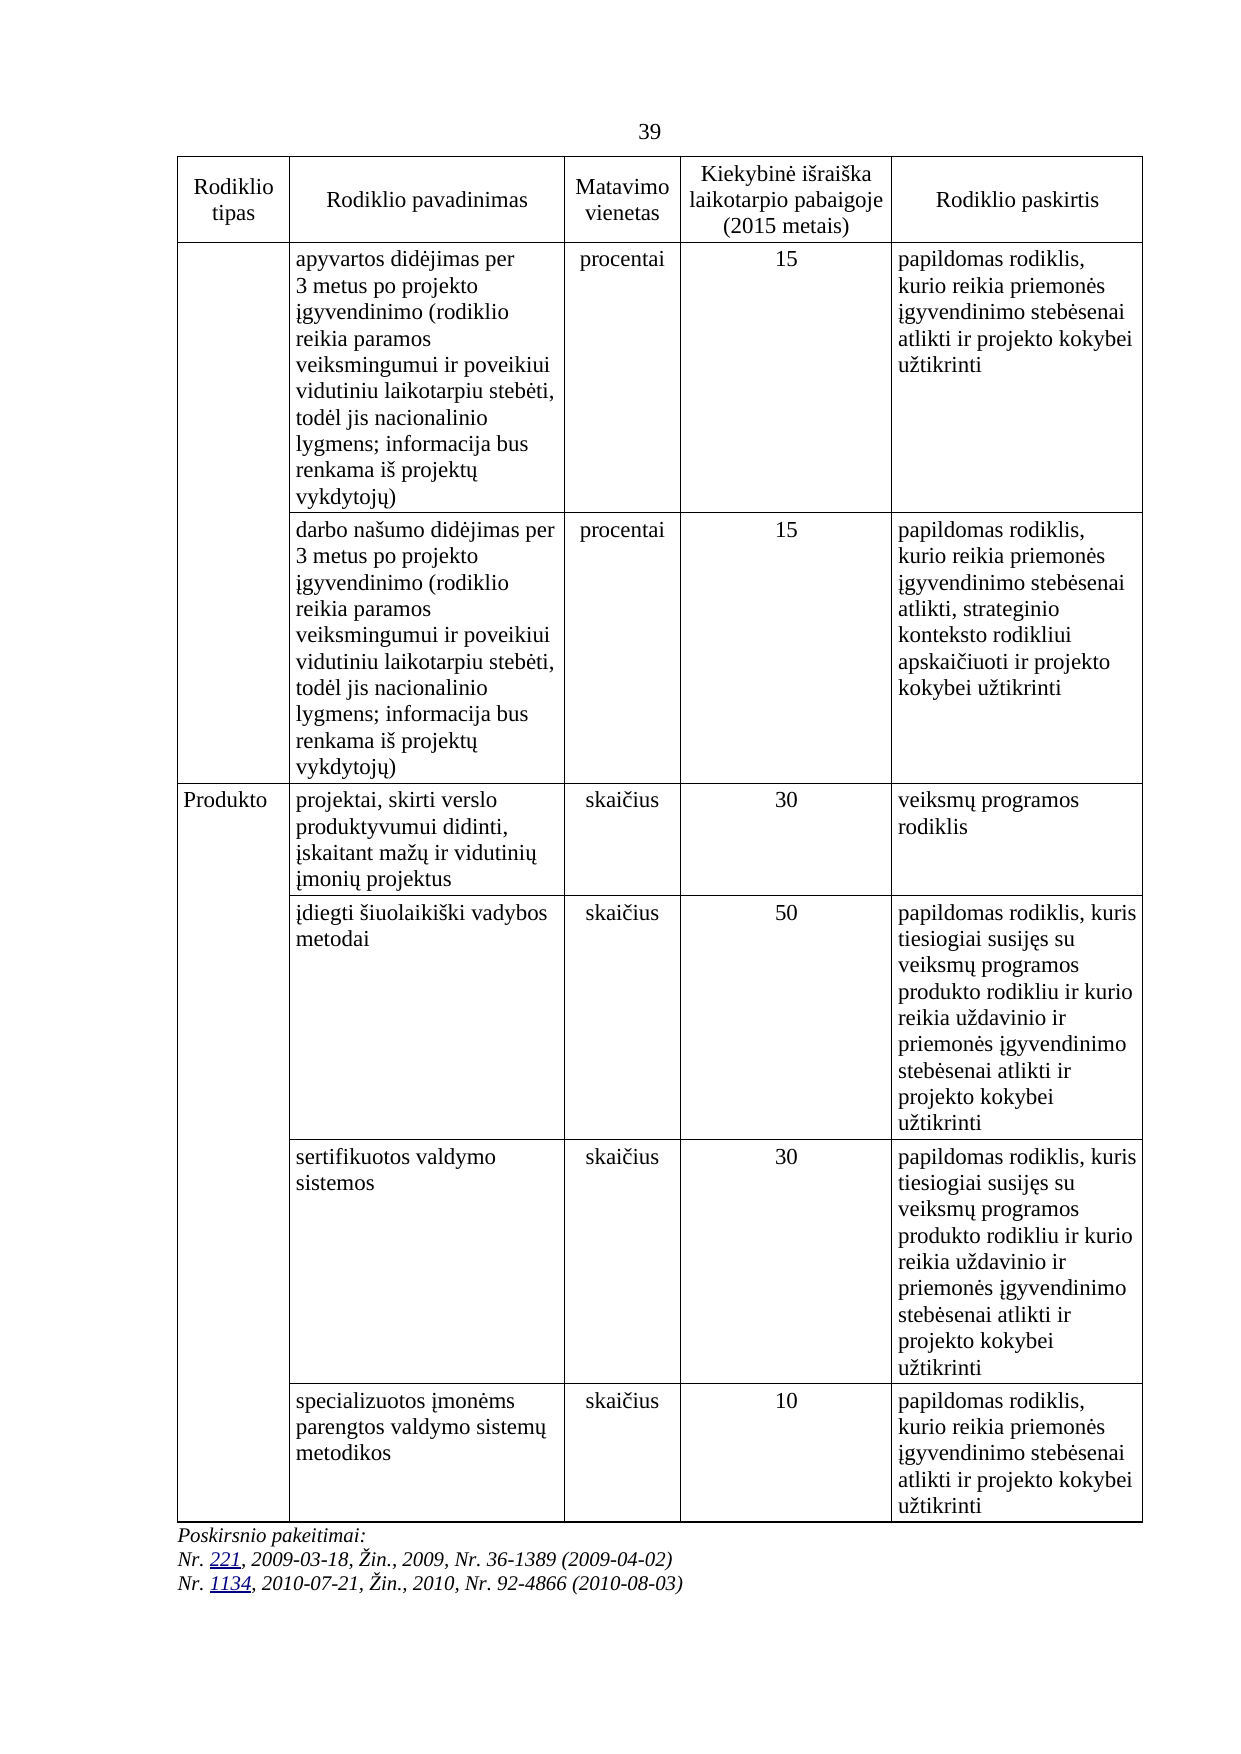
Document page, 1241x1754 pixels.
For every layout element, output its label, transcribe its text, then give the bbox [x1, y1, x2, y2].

table_cell [178, 243, 289, 512]
text Poskirsnio pakeitimai: [177, 1523, 1122, 1547]
table_header Matavimo vienetas [565, 157, 680, 242]
table_cell veiksmų programos rodiklis [892, 784, 1142, 895]
table_cell sertifikuotos valdymo sistemos [290, 1140, 564, 1383]
table_cell 15 [681, 513, 891, 782]
table_cell skaičius [565, 784, 680, 895]
table_cell skaičius [565, 1140, 680, 1383]
table_cell 15 [681, 243, 891, 512]
table_cell papildomas rodiklis, kuris tiesiogiai susijęs su veiksmų programos produkto rodikliu ir kurio reikia uždavinio ir priemonės įgyvendinimo stebėsenai atlikti ir projekto kokybei užtikrinti [892, 1140, 1142, 1383]
table_cell skaičius [565, 1384, 680, 1521]
text Nr. 221, 2009-03-18, Žin., 2009, Nr. 36-1389 (2009-04-02) [177, 1547, 1122, 1571]
table_cell papildomas rodiklis, kurio reikia priemonės įgyvendinimo stebėsenai atlikti ir projekto kokybei užtikrinti [892, 243, 1142, 512]
table_cell skaičius [565, 896, 680, 1139]
table_cell 10 [681, 1384, 891, 1521]
table_cell 30 [681, 784, 891, 895]
table_header Kiekybinė išraiška laikotarpio pabaigoje (2015 metais) [681, 157, 891, 242]
table_header Rodiklio pavadinimas [290, 157, 564, 242]
table_cell procentai [565, 513, 680, 782]
table_cell apyvartos didėjimas per 3 metus po projekto įgyvendinimo (rodiklio reikia paramos veiksmingumui ir poveikiui vidutiniu laikotarpiu stebėti, todėl jis nacionalinio lygmens; informacija bus renkama iš projektų vykdytojų) [290, 243, 564, 512]
text Nr. 1134, 2010-07-21, Žin., 2010, Nr. 92-4866 (2010-08-03) [177, 1571, 1122, 1595]
table_cell Produkto [178, 784, 289, 1521]
table_header Rodiklio paskirtis [892, 157, 1142, 242]
table_cell papildomas rodiklis, kurio reikia priemonės įgyvendinimo stebėsenai atlikti ir projekto kokybei užtikrinti [892, 1384, 1142, 1521]
table_cell procentai [565, 243, 680, 512]
table_cell projektai, skirti verslo produktyvumui didinti, įskaitant mažų ir vidutinių įmonių projektus [290, 784, 564, 895]
table_cell įdiegti šiuolaikiški vadybos metodai [290, 896, 564, 1139]
table_cell papildomas rodiklis, kurio reikia priemonės įgyvendinimo stebėsenai atlikti, strateginio konteksto rodikliui apskaičiuoti ir projekto kokybei užtikrinti [892, 513, 1142, 782]
table_header Rodiklio tipas [178, 157, 289, 242]
table_cell [178, 512, 289, 782]
table_cell 30 [681, 1140, 891, 1383]
table_cell specializuotos įmonėms parengtos valdymo sistemų metodikos [290, 1384, 564, 1521]
table_cell papildomas rodiklis, kuris tiesiogiai susijęs su veiksmų programos produkto rodikliu ir kurio reikia uždavinio ir priemonės įgyvendinimo stebėsenai atlikti ir projekto kokybei užtikrinti [892, 896, 1142, 1139]
table_cell darbo našumo didėjimas per 3 metus po projekto įgyvendinimo (rodiklio reikia paramos veiksmingumui ir poveikiui vidutiniu laikotarpiu stebėti, todėl jis nacionalinio lygmens; informacija bus renkama iš projektų vykdytojų) [290, 513, 564, 782]
table_cell 50 [681, 896, 891, 1139]
